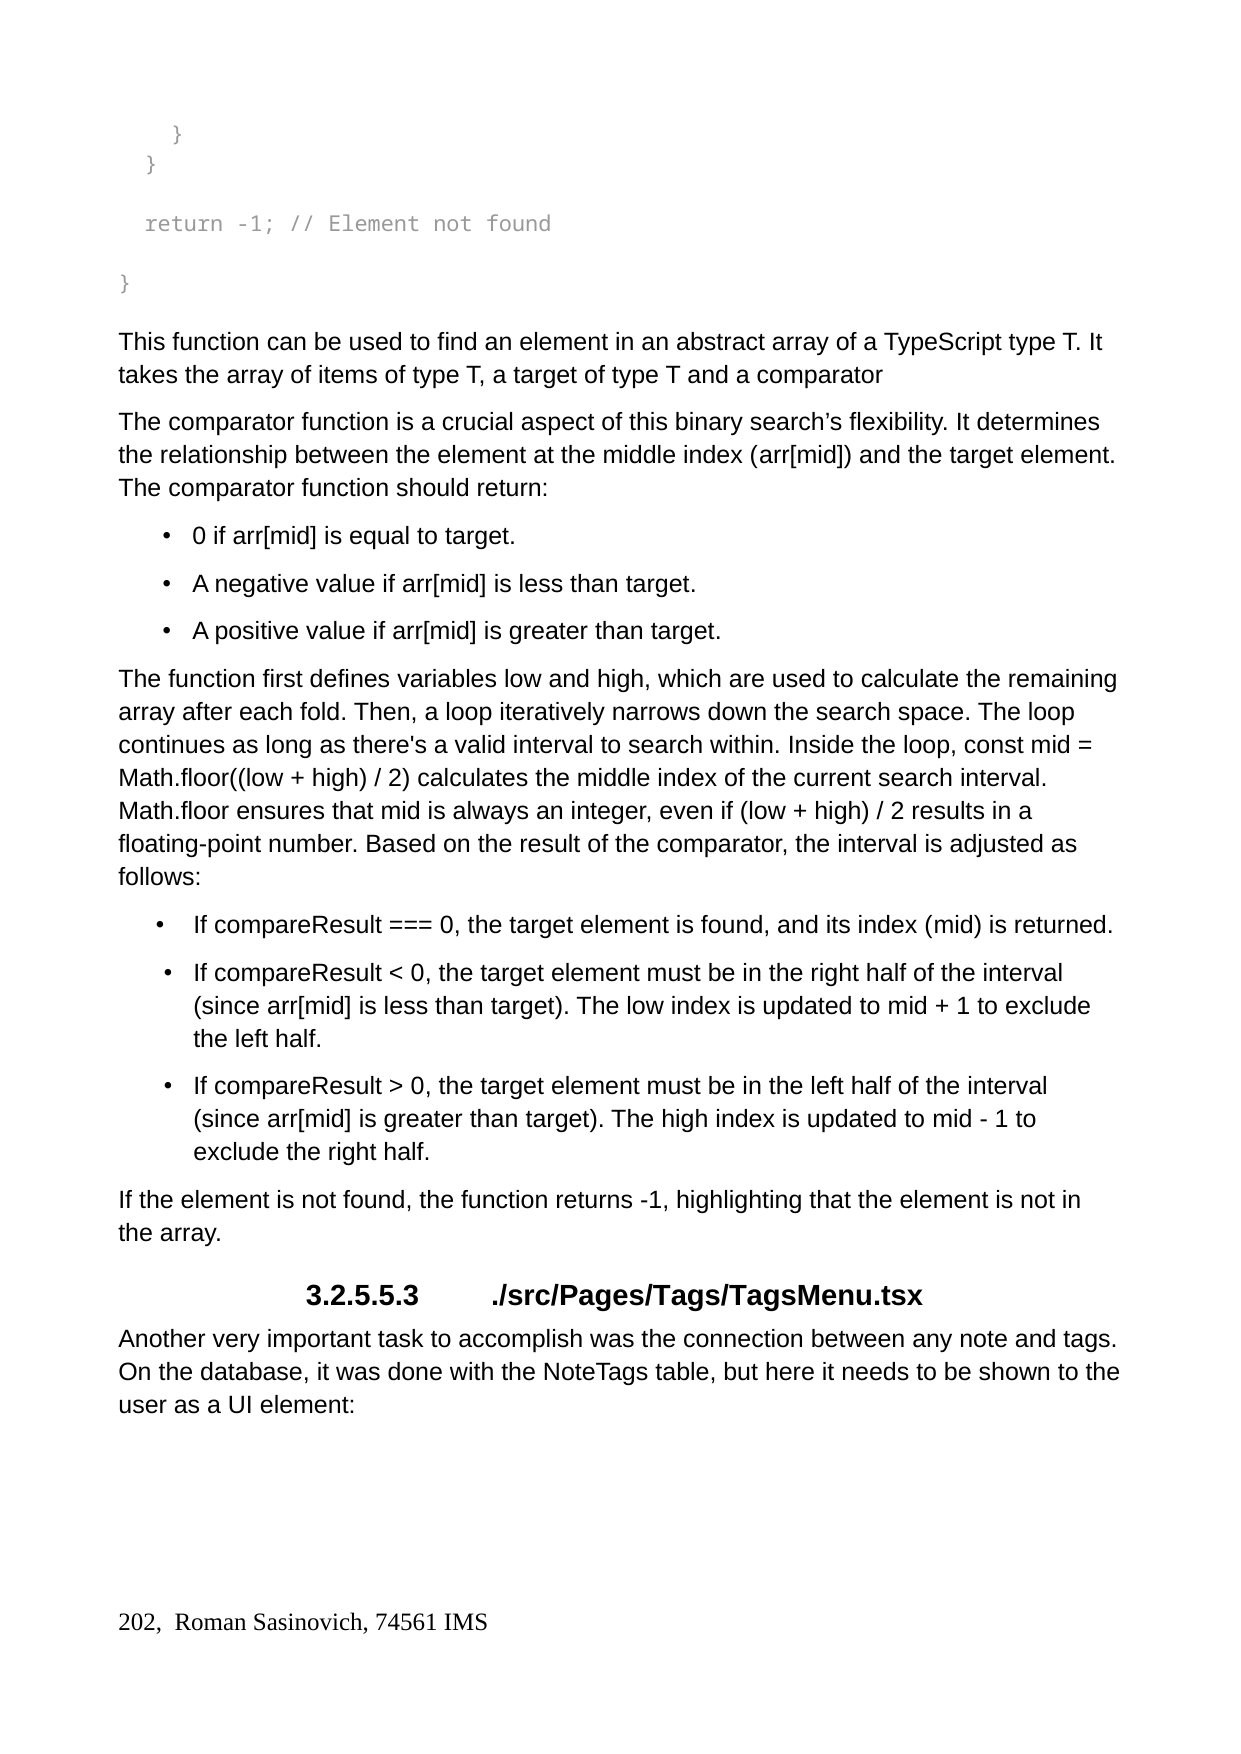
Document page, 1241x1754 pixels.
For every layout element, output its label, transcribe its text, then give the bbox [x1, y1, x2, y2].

text This function can be used to find an element in an abstract array of a TypeScript type T. It takes the array of items of type T, a target of type T and a comparator [118, 327, 1122, 388]
list If compareResult < 0, the target element must be in the right half of the interval (since arr[mid] is less than target). The low index is updated to mid + 1 to exclude the left half. [164, 957, 1122, 1052]
list A positive value if arr[mid] is greater than target. [162, 616, 1122, 645]
text If the element is not found, the function returns -1, highlighting that the element is not in the array. [118, 1185, 1122, 1247]
list 0 if arr[mid] is equal to target. [162, 521, 1122, 550]
list If compareResult === 0, the target element is found, and its index (mid) is returned. [156, 910, 1122, 939]
text return -1; // Element not found [118, 207, 1122, 237]
text } [118, 148, 1122, 178]
text The function first defines variables low and high, which are used to calculate the remaining array after each fold. Then, a loop iteratively narrows down the search space. The loop continues as long as there's a valid interval to search within. Inside the loop, const mid = Math.floor((low + high) / 2) calculates the middle index of the current search interval. Math.floor ensures that mid is always an integer, even if (low + high) / 2 results in a floating-point number. Based on the result of the comparator, the interval is adjusted as follows: [118, 664, 1122, 891]
text The comparator function is a crucial aspect of this binary search’s flexibility. It determines the relationship between the element at the middle index (arr[mid]) and the target element. The comparator function should return: [118, 407, 1122, 502]
text } [118, 267, 1122, 297]
text } [118, 118, 1122, 148]
list If compareResult > 0, the target element must be in the left half of the interval (since arr[mid] is greater than target). The high index is updated to mid - 1 to exclude the right half. [164, 1071, 1122, 1166]
text Another very important task to accomplish was the connection between any note and tags. On the database, it was done with the NoteTags table, but here it needs to be shown to the user as a UI element: [118, 1324, 1122, 1419]
subtitle ./src/Pages/Tags/TagsMenu.tsx [306, 1278, 1122, 1312]
list A negative value if arr[mid] is less than target. [162, 569, 1122, 597]
